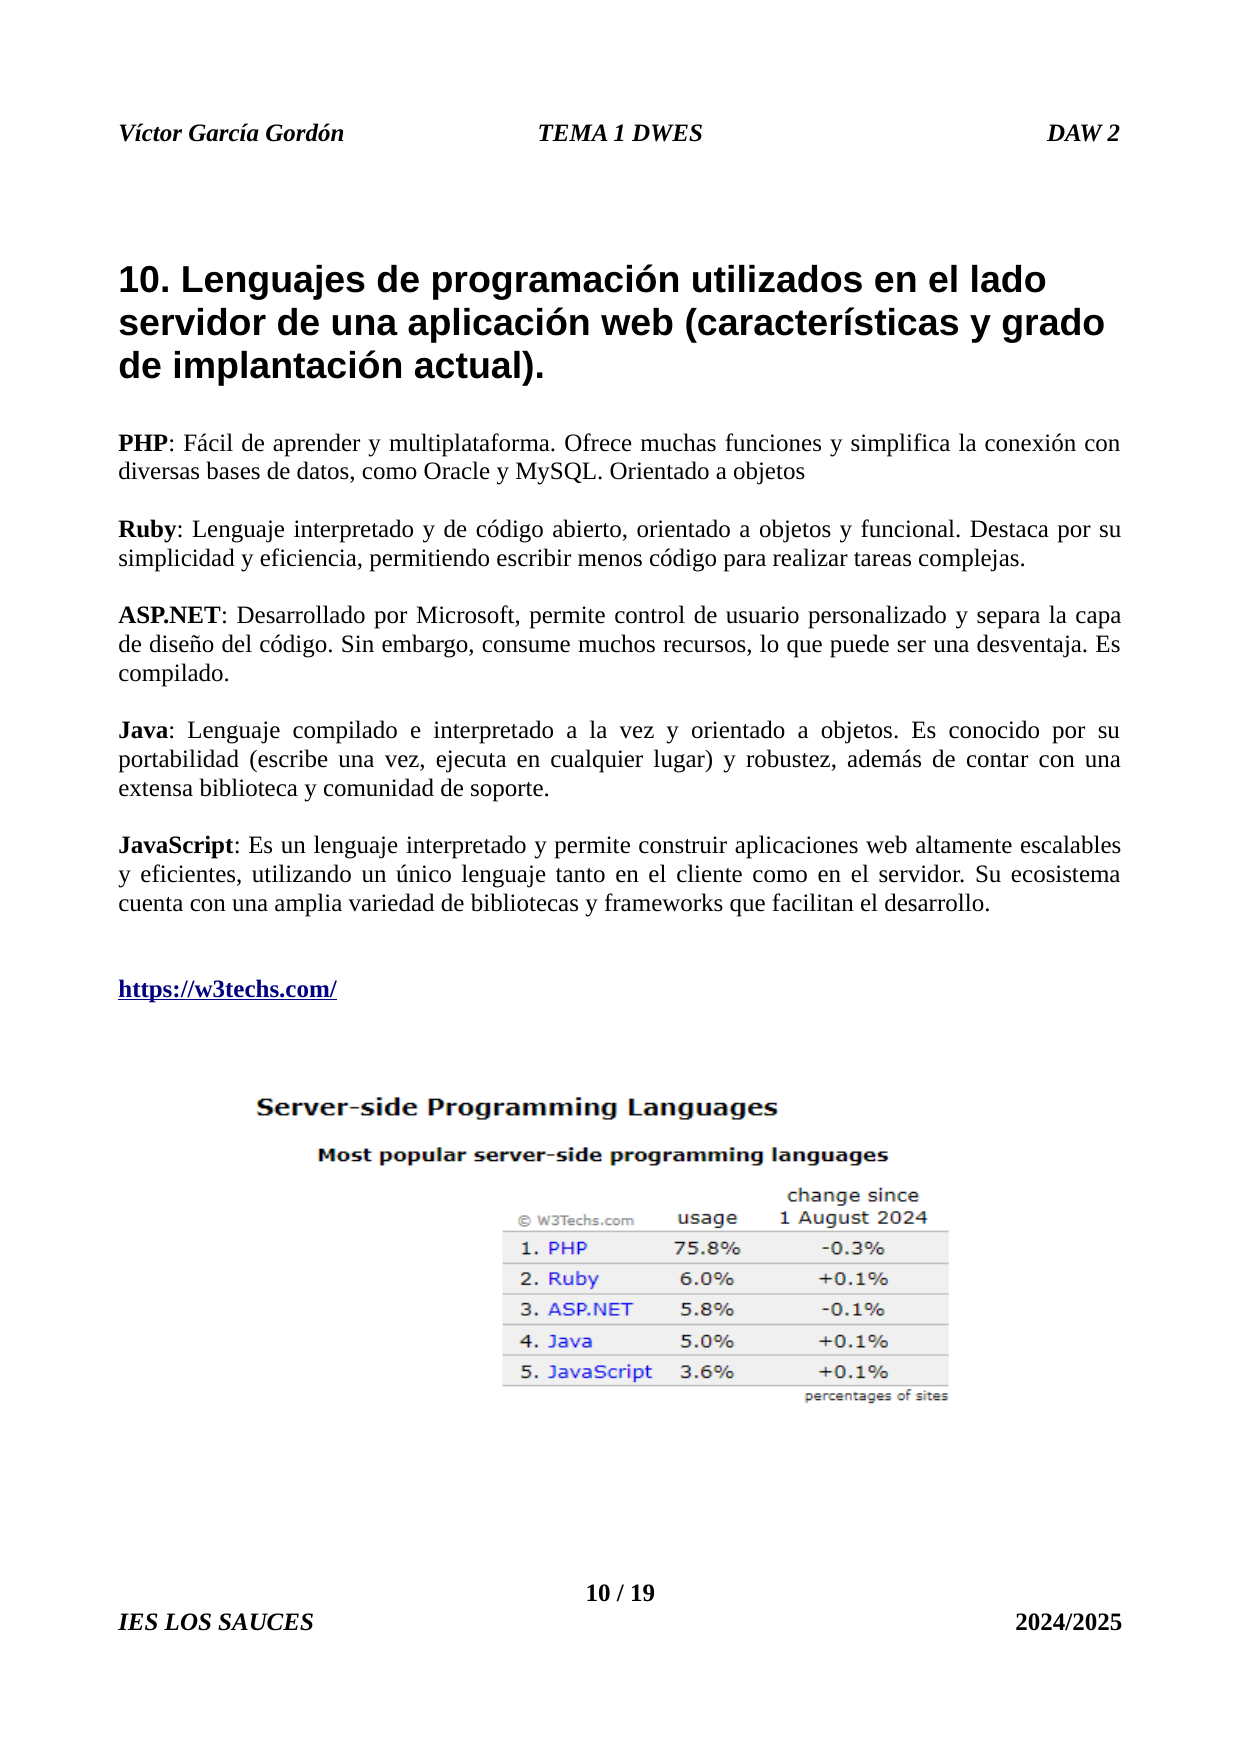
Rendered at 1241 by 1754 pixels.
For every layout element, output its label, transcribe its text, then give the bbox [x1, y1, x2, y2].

text https://w3techs.com/ [118, 974, 1122, 1003]
text JavaScript: Es un lenguaje interpretado y permite construir aplicaciones web altamente escalables y eficientes, utilizando un único lenguaje tanto en el cliente como en el servidor. Su ecosistema cuenta con una amplia variedad de bibliotecas y frameworks que facilitan el desarrollo. [118, 830, 1122, 916]
subtitle 10. Lenguajes de programación utilizados en el lado servidor de una aplicación web (características y grado de implantación actual). [118, 257, 1122, 386]
text PHP: Fácil de aprender y multiplataforma. Ofrece muchas funciones y simplifica la conexión con diversas bases de datos, como Oracle y MySQL. Orientado a objetos [118, 428, 1122, 485]
text ASP.NET: Desarrollado por Microsoft, permite control de usuario personalizado y separa la capa de diseño del código. Sin embargo, consume muchos recursos, lo que puede ser una desventaja. Es compilado. [118, 600, 1122, 686]
picture [256, 1086, 1004, 1425]
text Ruby: Lenguaje interpretado y de código abierto, orientado a objetos y funcional. Destaca por su simplicidad y eficiencia, permitiendo escribir menos código para realizar tareas complejas. [118, 514, 1122, 571]
text Java: Lenguaje compilado e interpretado a la vez y orientado a objetos. Es conocido por su portabilidad (escribe una vez, ejecuta en cualquier lugar) y robustez, además de contar con una extensa biblioteca y comunidad de soporte. [118, 715, 1122, 801]
